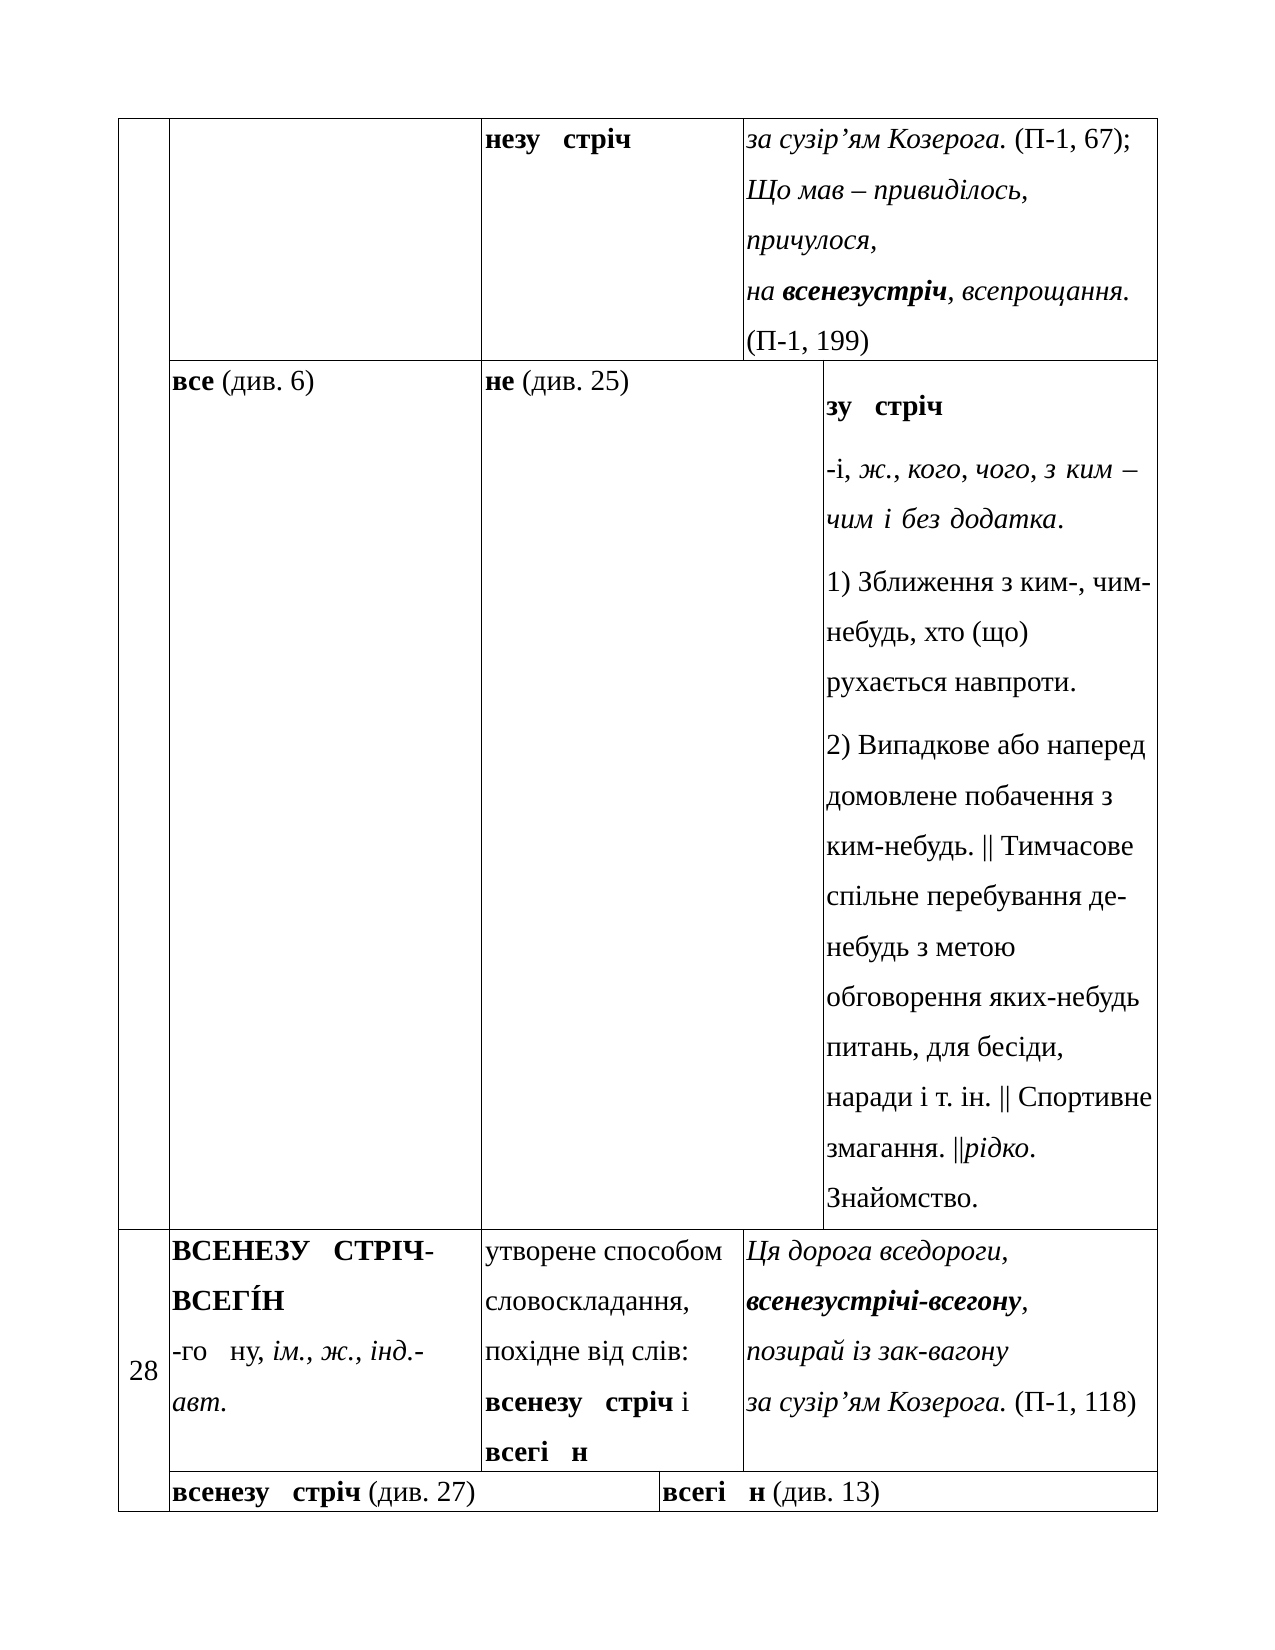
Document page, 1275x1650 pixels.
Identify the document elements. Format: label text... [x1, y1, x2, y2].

table_cell [170, 119, 481, 359]
table_cell всенезустріч (див. 27) [170, 1472, 659, 1511]
table_cell все (див. 6) [170, 361, 481, 1229]
table_cell незустріч [482, 119, 743, 359]
table_cell [119, 119, 169, 1229]
table_cell всегін (див. 13) [660, 1472, 1157, 1511]
table_cell Всенезустріч-всегíн -гону, ім., ж., інд.-авт. [170, 1230, 481, 1471]
table_cell не (див. 25) [482, 361, 823, 1229]
table_cell зустріч -і, ж., кого, чого, з ким – чим і без додатка. 1) Зближення з ким-, чим-небудь, хто (що) рухається навпроти. 2) Випадкове або наперед домовлене побачення з ким-небудь. || Тимчасове спільне перебування де-небудь з метою обговорення яких-небудь питань, для бесіди, наради і т. ін. || Спортивне змагання. ||рідко. Знайомство. [824, 361, 1157, 1229]
table_cell 28 [119, 1230, 169, 1511]
table_cell за сузір’ям Козерога. (П‑1, 67); Що мав – привиділось, причулося, на всенезустріч, всепрощання. (П‑1, 199) [744, 119, 1157, 359]
table_cell Ця дорога вседороги, всенезустрічі-всегону, позирай із зак-вагону за сузір’ям Козерога. (П‑1, 118) [744, 1230, 1157, 1471]
table_cell утворене способом словоскладання, похідне від слів: всенезустріч і всегін [482, 1230, 743, 1471]
